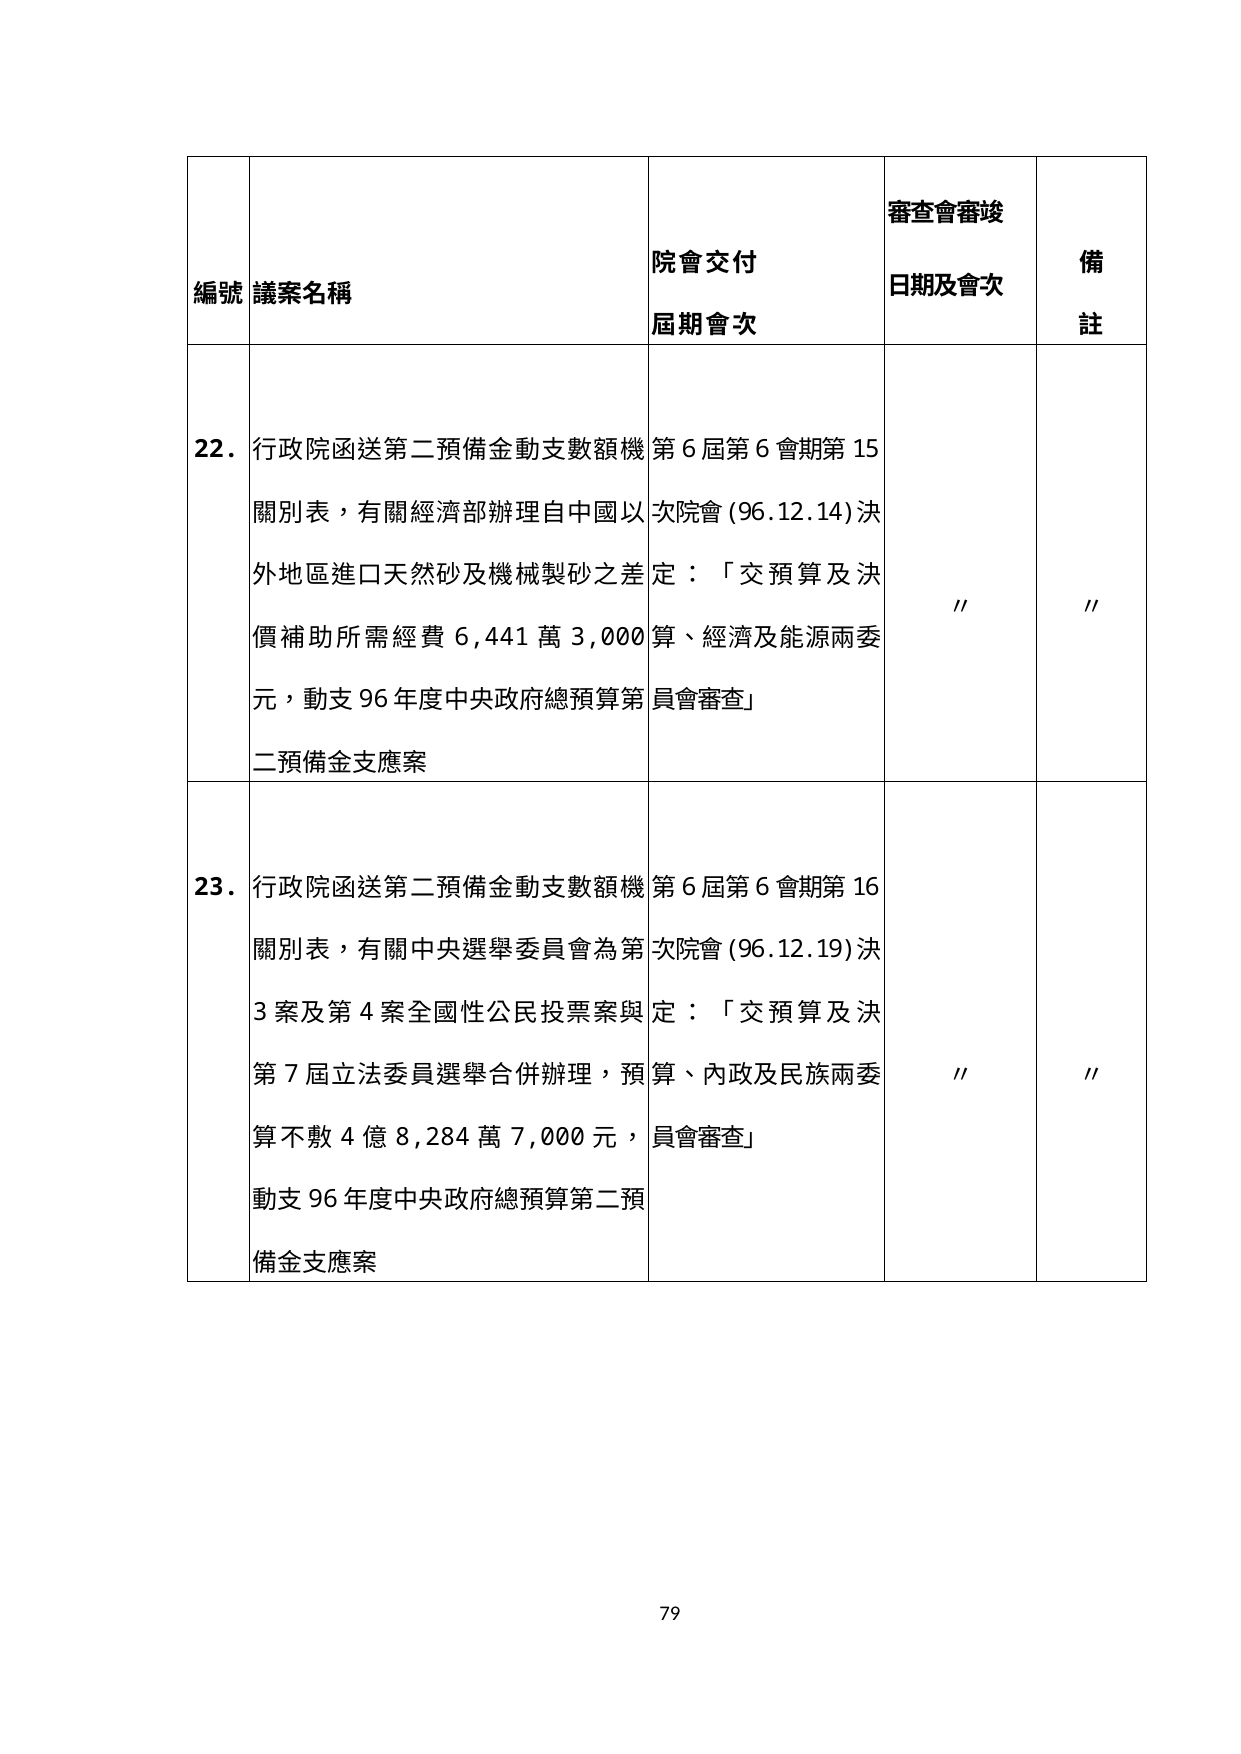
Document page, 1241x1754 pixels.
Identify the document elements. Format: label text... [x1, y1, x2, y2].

table_cell 〃 [1037, 345, 1146, 781]
table_header 議案名稱 [250, 157, 648, 344]
table_cell 行政院函送第二預備金動支數額機關別表，有關中央選舉委員會為第3案及第4案全國性公民投票案與第7屆立法委員選舉合併辦理，預算不敷4億8,284萬7,000元，動支96年度中央政府總預算第二預備金支應案 [250, 782, 648, 1281]
table_cell [188, 345, 249, 781]
table_cell 〃 [885, 345, 1036, 781]
table_cell 行政院函送第二預備金動支數額機關別表，有關經濟部辦理自中國以外地區進口天然砂及機械製砂之差價補助所需經費6,441萬3,000元，動支96年度中央政府總預算第二預備金支應案 [250, 345, 648, 781]
table_cell 〃 [1037, 782, 1146, 1281]
table_cell 第6屆第6會期第16次院會(96.12.19)決定：「交預算及決算、內政及民族兩委員會審查」 [649, 782, 884, 1281]
table_header 編號 [188, 157, 249, 344]
table_cell 第6屆第6會期第15次院會(96.12.14)決定：「交預算及決算、經濟及能源兩委員會審查」 [649, 345, 884, 781]
table_cell 〃 [885, 782, 1036, 1281]
table_cell [188, 782, 249, 1281]
table_header 備 註 [1037, 157, 1146, 344]
table_header 院會交付 屆期會次 [649, 157, 884, 344]
table_header 審查會審竣 日期及會次 [885, 157, 1036, 344]
